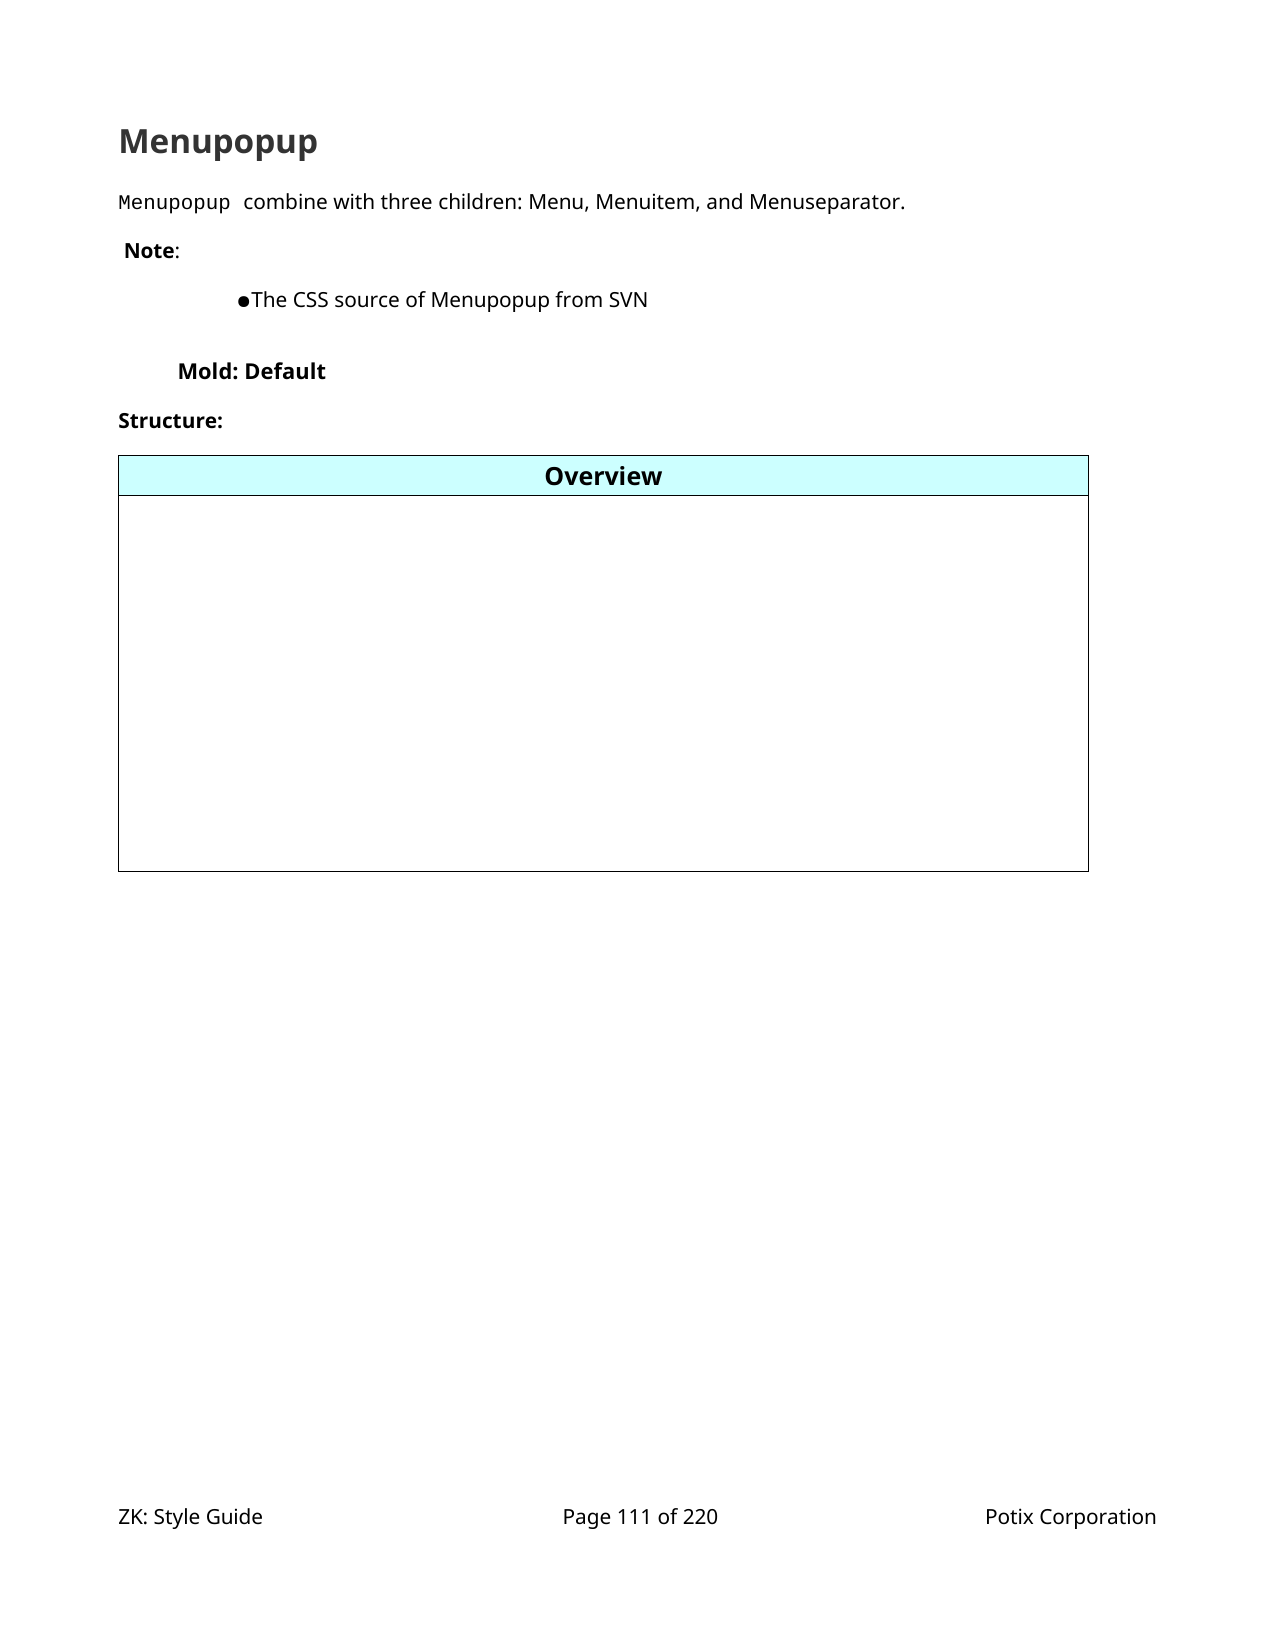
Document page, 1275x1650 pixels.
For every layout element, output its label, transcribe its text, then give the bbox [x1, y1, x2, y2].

subtitle Mold: Default [177, 356, 1157, 386]
text Note: [118, 236, 1157, 264]
subtitle Menupopup [118, 118, 1157, 163]
list The CSS source of Menupopup from SVN [236, 285, 1157, 313]
text Menupopup combine with three children: Menu, Menuitem, and Menuseparator. [118, 187, 1157, 216]
table_header Overview [119, 456, 1088, 495]
table_cell [119, 496, 1088, 871]
text Structure: [118, 406, 1157, 434]
